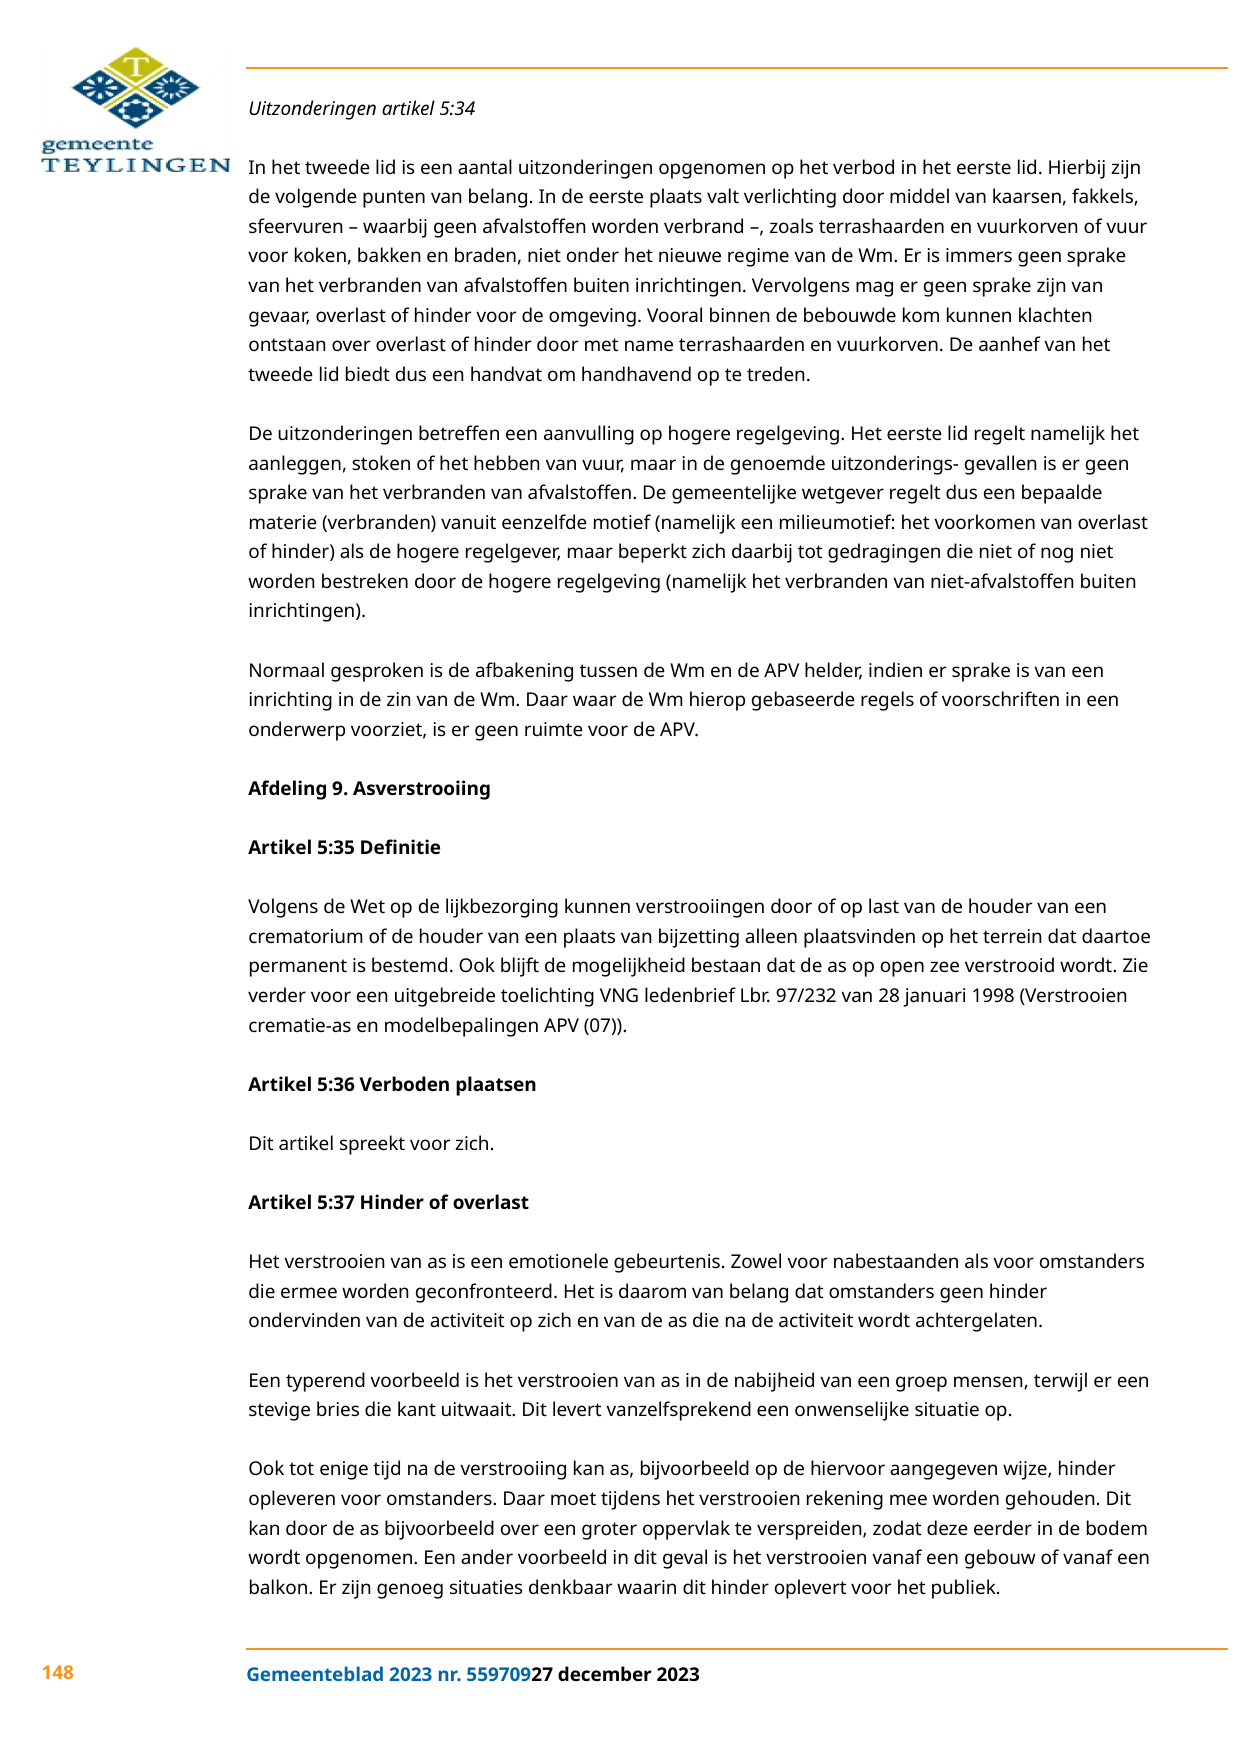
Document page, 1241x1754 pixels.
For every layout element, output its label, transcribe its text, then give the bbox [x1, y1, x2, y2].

text Een typerend voorbeeld is het verstrooien van as in de nabijheid van een groep mensen, terwijl er een stevige bries die kant uitwaait. Dit levert vanzelfsprekend een onwenselijke situatie op. [248, 1367, 1152, 1422]
text De uitzonderingen betreffen een aanvulling op hogere regelgeving. Het eerste lid regelt namelijk het aanleggen, stoken of het hebben van vuur, maar in de genoemde uitzonderings- gevallen is er geen sprake van het verbranden van afvalstoffen. De gemeentelijke wetgever regelt dus een bepaalde materie (verbranden) vanuit eenzelfde motief (namelijk een milieumotief: het voorkomen van overlast of hinder) als de hogere regelgever, maar beperkt zich daarbij tot gedragingen die niet of nog niet worden bestreken door de hogere regelgeving (namelijk het verbranden van niet-afvalstoffen buiten inrichtingen). [248, 420, 1152, 623]
text Dit artikel spreekt voor zich. [248, 1130, 1152, 1156]
text Artikel 5:36 Verboden plaatsen [248, 1071, 1152, 1097]
text Ook tot enige tijd na de verstrooiing kan as, bijvoorbeeld op de hiervoor aangegeven wijze, hinder opleveren voor omstanders. Daar moet tijdens het verstrooien rekening mee worden gehouden. Dit kan door de as bijvoorbeeld over een groter oppervlak te verspreiden, zodat deze eerder in de bodem wordt opgenomen. Een ander voorbeeld in dit geval is het verstrooien vanaf een gebouw of vanaf een balkon. Er zijn genoeg situaties denkbaar waarin dit hinder oplevert voor het publiek. [248, 1456, 1152, 1600]
text Artikel 5:35 Definitie [248, 834, 1152, 860]
text Volgens de Wet op de lijkbezorging kunnen verstrooiingen door of op last van de houder van een crematorium of de houder van een plaats van bijzetting alleen plaatsvinden op het terrein dat daartoe permanent is bestemd. Ook blijft de mogelijkheid bestaan dat de as op open zee verstrooid wordt. Zie verder voor een uitgebreide toelichting VNG ledenbrief Lbr. 97/232 van 28 januari 1998 (Verstrooien crematie-as en modelbepalingen APV (07)). [248, 893, 1152, 1038]
text Normaal gesproken is de afbakening tussen de Wm en de APV helder, indien er sprake is van een inrichting in de zin van de Wm. Daar waar de Wm hierop gebaseerde regels of voorschriften in een onderwerp voorziet, is er geen ruimte voor de APV. [248, 657, 1152, 742]
picture [41, 47, 231, 172]
text Afdeling 9. Asverstrooiing [248, 775, 1152, 801]
text Het verstrooien van as is een emotionele gebeurtenis. Zowel voor nabestaanden als voor omstanders die ermee worden geconfronteerd. Het is daarom van belang dat omstanders geen hinder ondervinden van de activiteit op zich en van de as die na de activiteit wordt achtergelaten. [248, 1248, 1152, 1333]
text In het tweede lid is een aantal uitzonderingen opgenomen op het verbod in het eerste lid. Hierbij zijn de volgende punten van belang. In de eerste plaats valt verlichting door middel van kaarsen, fakkels, sfeervuren – waarbij geen afvalstoffen worden verbrand –, zoals terrashaarden en vuurkorven of vuur voor koken, bakken en braden, niet onder het nieuwe regime van de Wm. Er is immers geen sprake van het verbranden van afvalstoffen buiten inrichtingen. Vervolgens mag er geen sprake zijn van gevaar, overlast of hinder voor de omgeving. Vooral binnen de bebouwde kom kunnen klachten ontstaan over overlast of hinder door met name terrashaarden en vuurkorven. De aanhef van het tweede lid biedt dus een handvat om handhavend op te treden. [248, 154, 1152, 387]
text Artikel 5:37 Hinder of overlast [248, 1189, 1152, 1215]
text Uitzonderingen artikel 5:34 [248, 95, 1152, 121]
